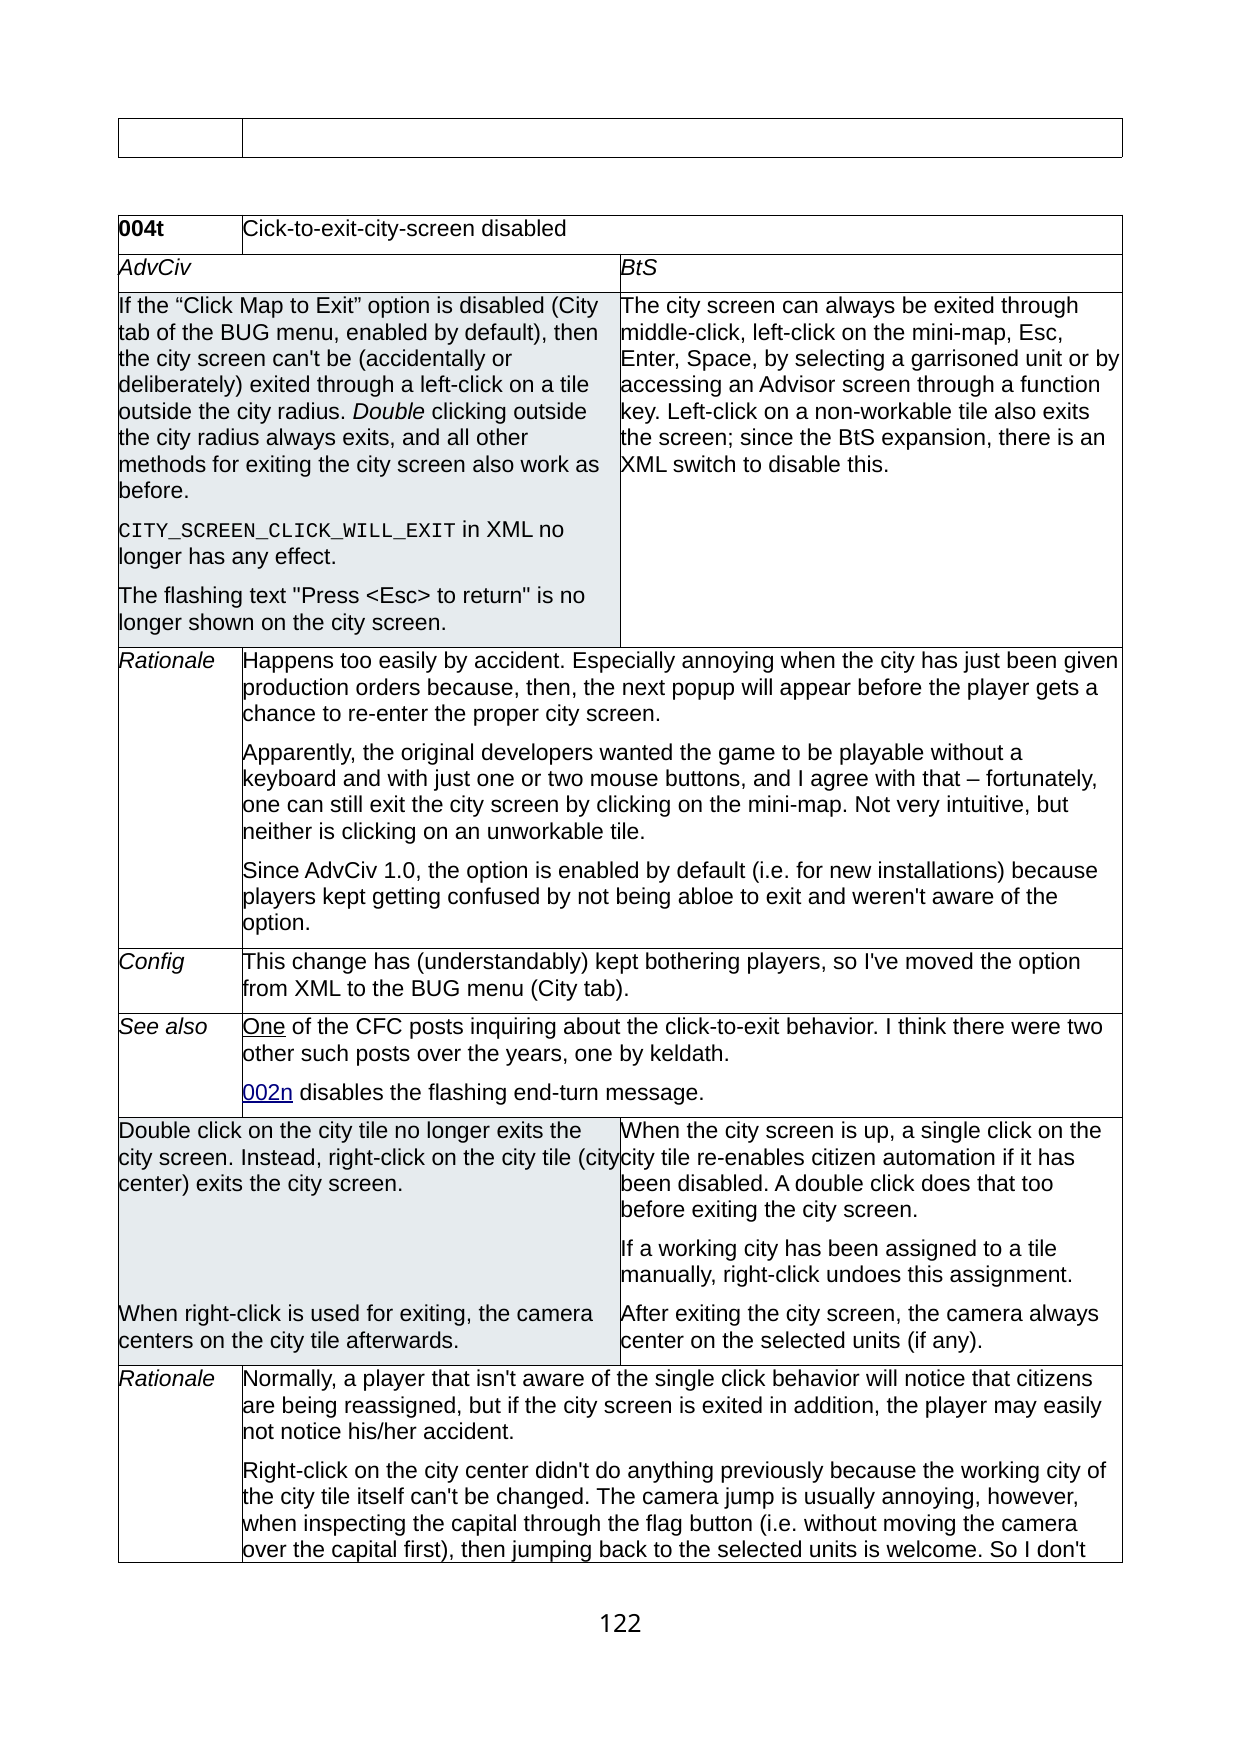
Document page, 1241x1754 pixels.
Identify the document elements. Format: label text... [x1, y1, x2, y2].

table_cell AdvCiv [119, 255, 620, 292]
table_cell Double click on the city tile no longer exits the city screen. Instead, right-click on the city tile (city center) exits the city screen. When right-click is used for exiting, the camera centers on the city tile afterwards. [119, 1118, 620, 1365]
table_cell BtS [621, 255, 1122, 292]
table_cell Happens too easily by accident. Especially annoying when the city has just been given production orders because, then, the next popup will appear before the player gets a chance to re-enter the proper city screen. Apparently, the original developers wanted the game to be playable without a keyboard and with just one or two mouse buttons, and I agree with that – fortunately, one can still exit the city screen by clicking on the mini-map. Not very intuitive, but neither is clicking on an unworkable tile. Since AdvCiv 1.0, the option is enabled by default (i.e. for new installations) because players kept getting confused by not being abloe to exit and weren't aware of the option. [243, 648, 1122, 948]
table_cell One of the CFC posts inquiring about the click-to-exit behavior. I think there were two other such posts over the years, one by keldath. 002n disables the flashing end-turn message. [243, 1014, 1122, 1117]
table_cell Rationale [119, 648, 242, 948]
table_cell Rationale [119, 1366, 242, 1562]
table_cell [243, 119, 1122, 157]
table_cell When the city screen is up, a single click on the city tile re-enables citizen automation if it has been disabled. A double click does that too before exiting the city screen. If a working city has been assigned to a tile manually, right-click undoes this assignment. After exiting the city screen, the camera always center on the selected units (if any). [621, 1118, 1122, 1365]
table_header Cick-to-exit-city-screen disabled [243, 216, 1122, 253]
table_cell This change has (understandably) kept bothering players, so I've moved the option from XML to the BUG menu (City tab). [243, 949, 1122, 1013]
table_cell See also [119, 1014, 242, 1117]
table_cell The city screen can always be exited through middle-click, left-click on the mini-map, Esc, Enter, Space, by selecting a garrisoned unit or by accessing an Advisor screen through a function key. Left-click on a non-workable tile also exits the screen; since the BtS expansion, there is an XML switch to disable this. [621, 293, 1122, 647]
table_header 004t [119, 216, 242, 253]
table_cell [119, 119, 242, 157]
table_cell Config [119, 949, 242, 1013]
table_cell Normally, a player that isn't aware of the single click behavior will notice that citizens are being reassigned, but if the city screen is exited in addition, the player may easily not notice his/her accident. Right-click on the city center didn't do anything previously because the working city of the city tile itself can't be changed. The camera jump is usually annoying, however, when inspecting the capital through the flag button (i.e. without moving the camera over the capital first), then jumping back to the selected units is welcome. So I don't [243, 1366, 1122, 1562]
table_cell If the “Click Map to Exit” option is disabled (City tab of the BUG menu, enabled by default), then the city screen can't be (accidentally or deliberately) exited through a left-click on a tile outside the city radius. Double clicking outside the city radius always exits, and all other methods for exiting the city screen also work as before. CITY_SCREEN_CLICK_WILL_EXIT in XML no longer has any effect. The flashing text "Press <Esc> to return" is no longer shown on the city screen. [119, 293, 620, 647]
